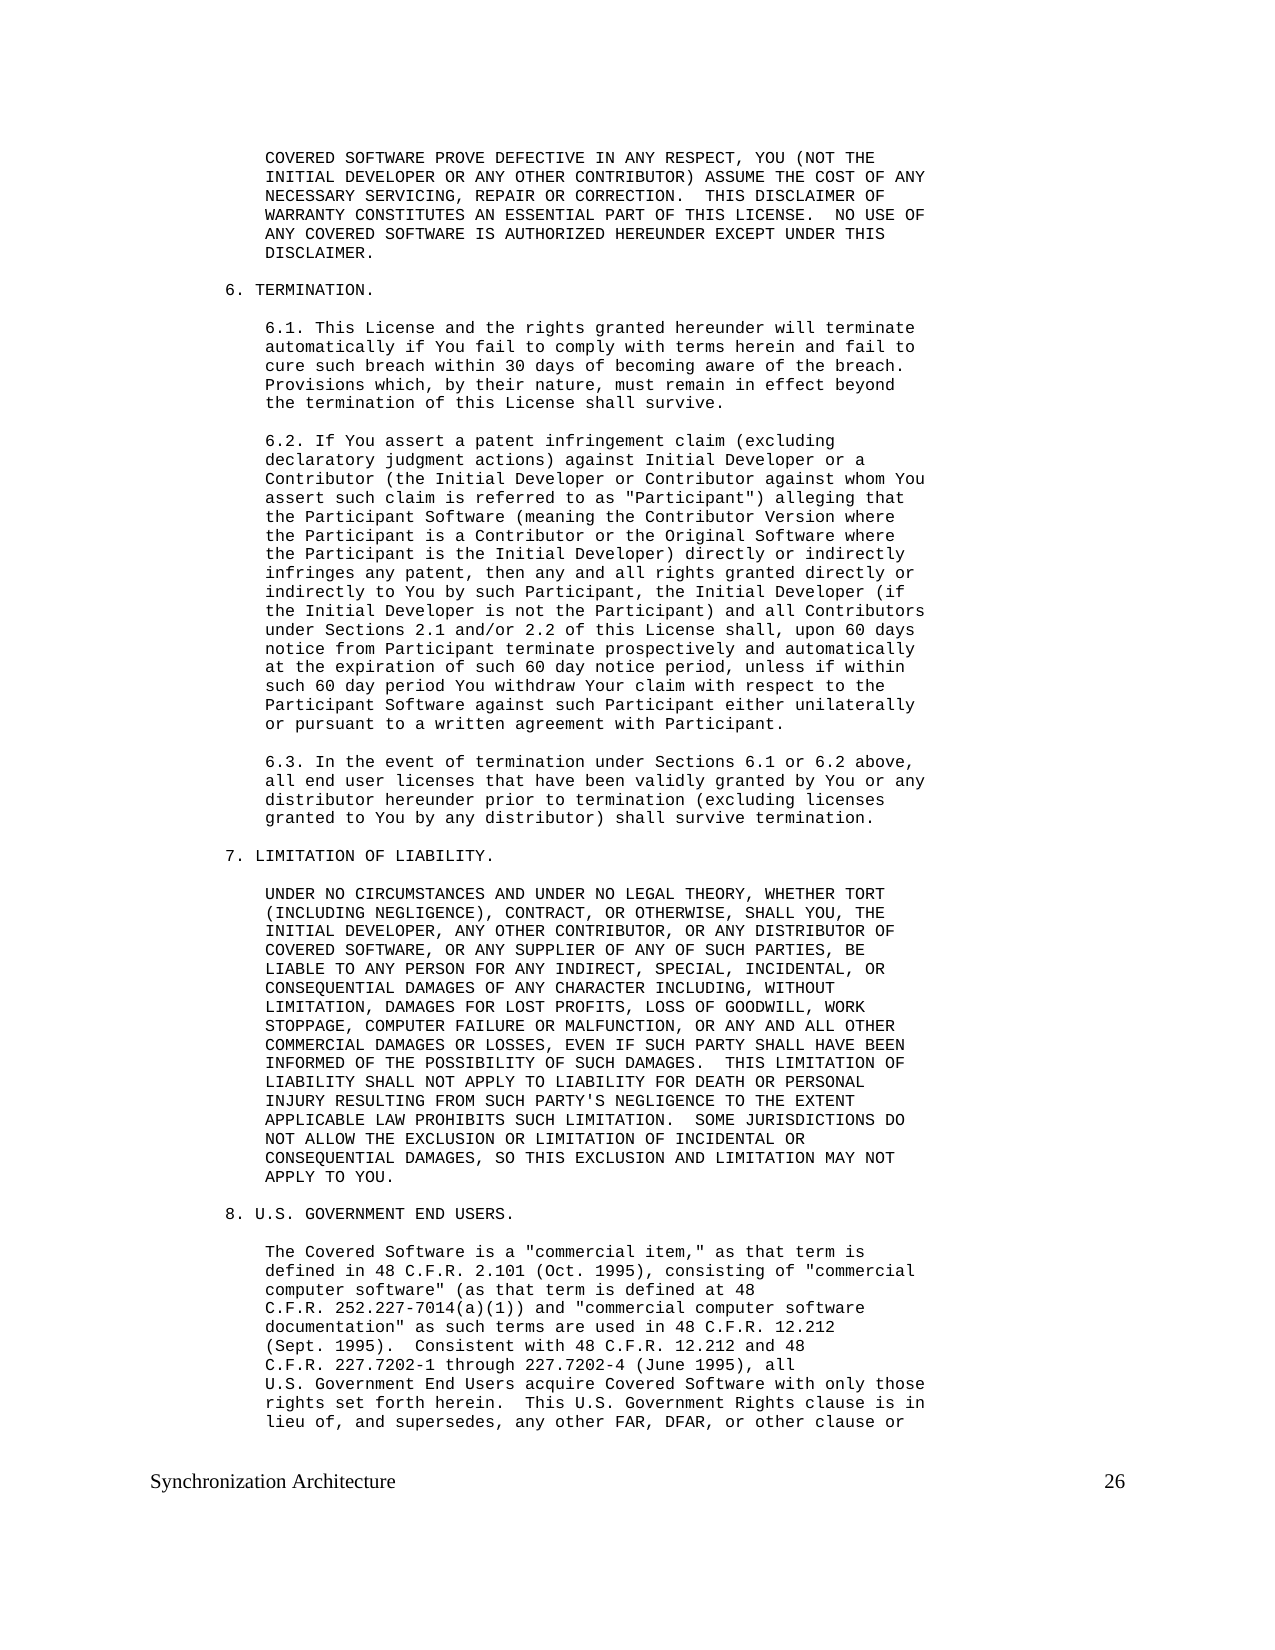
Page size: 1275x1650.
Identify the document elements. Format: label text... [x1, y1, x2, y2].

text assert such claim is referred to as "Participant") alleging that [225, 489, 1125, 508]
text notice from Participant terminate prospectively and automatically [225, 640, 1125, 659]
text documentation" as such terms are used in 48 C.F.R. 12.212 [225, 1319, 1125, 1338]
text CONSEQUENTIAL DAMAGES, SO THIS EXCLUSION AND LIMITATION MAY NOT [225, 1149, 1125, 1168]
text NOT ALLOW THE EXCLUSION OR LIMITATION OF INCIDENTAL OR [225, 1130, 1125, 1149]
text LIABLE TO ANY PERSON FOR ANY INDIRECT, SPECIAL, INCIDENTAL, OR [225, 961, 1125, 979]
text infringes any patent, then any and all rights granted directly or [225, 565, 1125, 584]
text WARRANTY CONSTITUTES AN ESSENTIAL PART OF THIS LICENSE. NO USE OF [225, 207, 1125, 225]
text 7. LIMITATION OF LIABILITY. [225, 848, 1125, 866]
text COVERED SOFTWARE PROVE DEFECTIVE IN ANY RESPECT, YOU (NOT THE [225, 150, 1125, 169]
text INFORMED OF THE POSSIBILITY OF SUCH DAMAGES. THIS LIMITATION OF [225, 1055, 1125, 1074]
text (INCLUDING NEGLIGENCE), CONTRACT, OR OTHERWISE, SHALL YOU, THE [225, 904, 1125, 923]
text UNDER NO CIRCUMSTANCES AND UNDER NO LEGAL THEORY, WHETHER TORT [225, 885, 1125, 904]
text ANY COVERED SOFTWARE IS AUTHORIZED HEREUNDER EXCEPT UNDER THIS [225, 225, 1125, 244]
text STOPPAGE, COMPUTER FAILURE OR MALFUNCTION, OR ANY AND ALL OTHER [225, 1017, 1125, 1036]
text U.S. Government End Users acquire Covered Software with only those [225, 1376, 1125, 1394]
text CONSEQUENTIAL DAMAGES OF ANY CHARACTER INCLUDING, WITHOUT [225, 979, 1125, 998]
text declaratory judgment actions) against Initial Developer or a [225, 452, 1125, 471]
text the Participant is the Initial Developer) directly or indirectly [225, 546, 1125, 565]
text granted to You by any distributor) shall survive termination. [225, 810, 1125, 829]
text the Participant is a Contributor or the Original Software where [225, 527, 1125, 546]
text automatically if You fail to comply with terms herein and fail to [225, 338, 1125, 357]
text indirectly to You by such Participant, the Initial Developer (if [225, 584, 1125, 602]
text Provisions which, by their nature, must remain in effect beyond [225, 376, 1125, 395]
text 6. TERMINATION. [225, 282, 1125, 301]
text or pursuant to a written agreement with Participant. [225, 716, 1125, 734]
text APPLICABLE LAW PROHIBITS SUCH LIMITATION. SOME JURISDICTIONS DO [225, 1112, 1125, 1130]
text The Covered Software is a "commercial item," as that term is [225, 1243, 1125, 1262]
text the termination of this License shall survive. [225, 395, 1125, 414]
text 6.1. This License and the rights granted hereunder will terminate [225, 320, 1125, 338]
text under Sections 2.1 and/or 2.2 of this License shall, upon 60 days [225, 621, 1125, 640]
text INITIAL DEVELOPER, ANY OTHER CONTRIBUTOR, OR ANY DISTRIBUTOR OF [225, 923, 1125, 942]
text distributor hereunder prior to termination (excluding licenses [225, 791, 1125, 810]
text the Initial Developer is not the Participant) and all Contributors [225, 602, 1125, 621]
text lieu of, and supersedes, any other FAR, DFAR, or other clause or [225, 1413, 1125, 1432]
text 6.3. In the event of termination under Sections 6.1 or 6.2 above, [225, 753, 1125, 772]
text Contributor (the Initial Developer or Contributor against whom You [225, 471, 1125, 489]
text INJURY RESULTING FROM SUCH PARTY'S NEGLIGENCE TO THE EXTENT [225, 1093, 1125, 1112]
text the Participant Software (meaning the Contributor Version where [225, 508, 1125, 527]
text DISCLAIMER. [225, 244, 1125, 263]
text at the expiration of such 60 day notice period, unless if within [225, 659, 1125, 678]
text C.F.R. 227.7202-1 through 227.7202-4 (June 1995), all [225, 1357, 1125, 1376]
text INITIAL DEVELOPER OR ANY OTHER CONTRIBUTOR) ASSUME THE COST OF ANY [225, 169, 1125, 188]
text all end user licenses that have been validly granted by You or any [225, 772, 1125, 791]
text defined in 48 C.F.R. 2.101 (Oct. 1995), consisting of "commercial [225, 1262, 1125, 1281]
text such 60 day period You withdraw Your claim with respect to the [225, 678, 1125, 697]
text (Sept. 1995). Consistent with 48 C.F.R. 12.212 and 48 [225, 1338, 1125, 1357]
text LIMITATION, DAMAGES FOR LOST PROFITS, LOSS OF GOODWILL, WORK [225, 998, 1125, 1017]
text COMMERCIAL DAMAGES OR LOSSES, EVEN IF SUCH PARTY SHALL HAVE BEEN [225, 1036, 1125, 1055]
text COVERED SOFTWARE, OR ANY SUPPLIER OF ANY OF SUCH PARTIES, BE [225, 942, 1125, 961]
text computer software" (as that term is defined at 48 [225, 1281, 1125, 1300]
text rights set forth herein. This U.S. Government Rights clause is in [225, 1394, 1125, 1413]
text cure such breach within 30 days of becoming aware of the breach. [225, 357, 1125, 376]
text LIABILITY SHALL NOT APPLY TO LIABILITY FOR DEATH OR PERSONAL [225, 1074, 1125, 1093]
text 8. U.S. GOVERNMENT END USERS. [225, 1206, 1125, 1225]
text C.F.R. 252.227-7014(a)(1)) and "commercial computer software [225, 1300, 1125, 1319]
text APPLY TO YOU. [225, 1168, 1125, 1187]
text 6.2. If You assert a patent infringement claim (excluding [225, 433, 1125, 452]
text NECESSARY SERVICING, REPAIR OR CORRECTION. THIS DISCLAIMER OF [225, 188, 1125, 207]
text Participant Software against such Participant either unilaterally [225, 697, 1125, 716]
